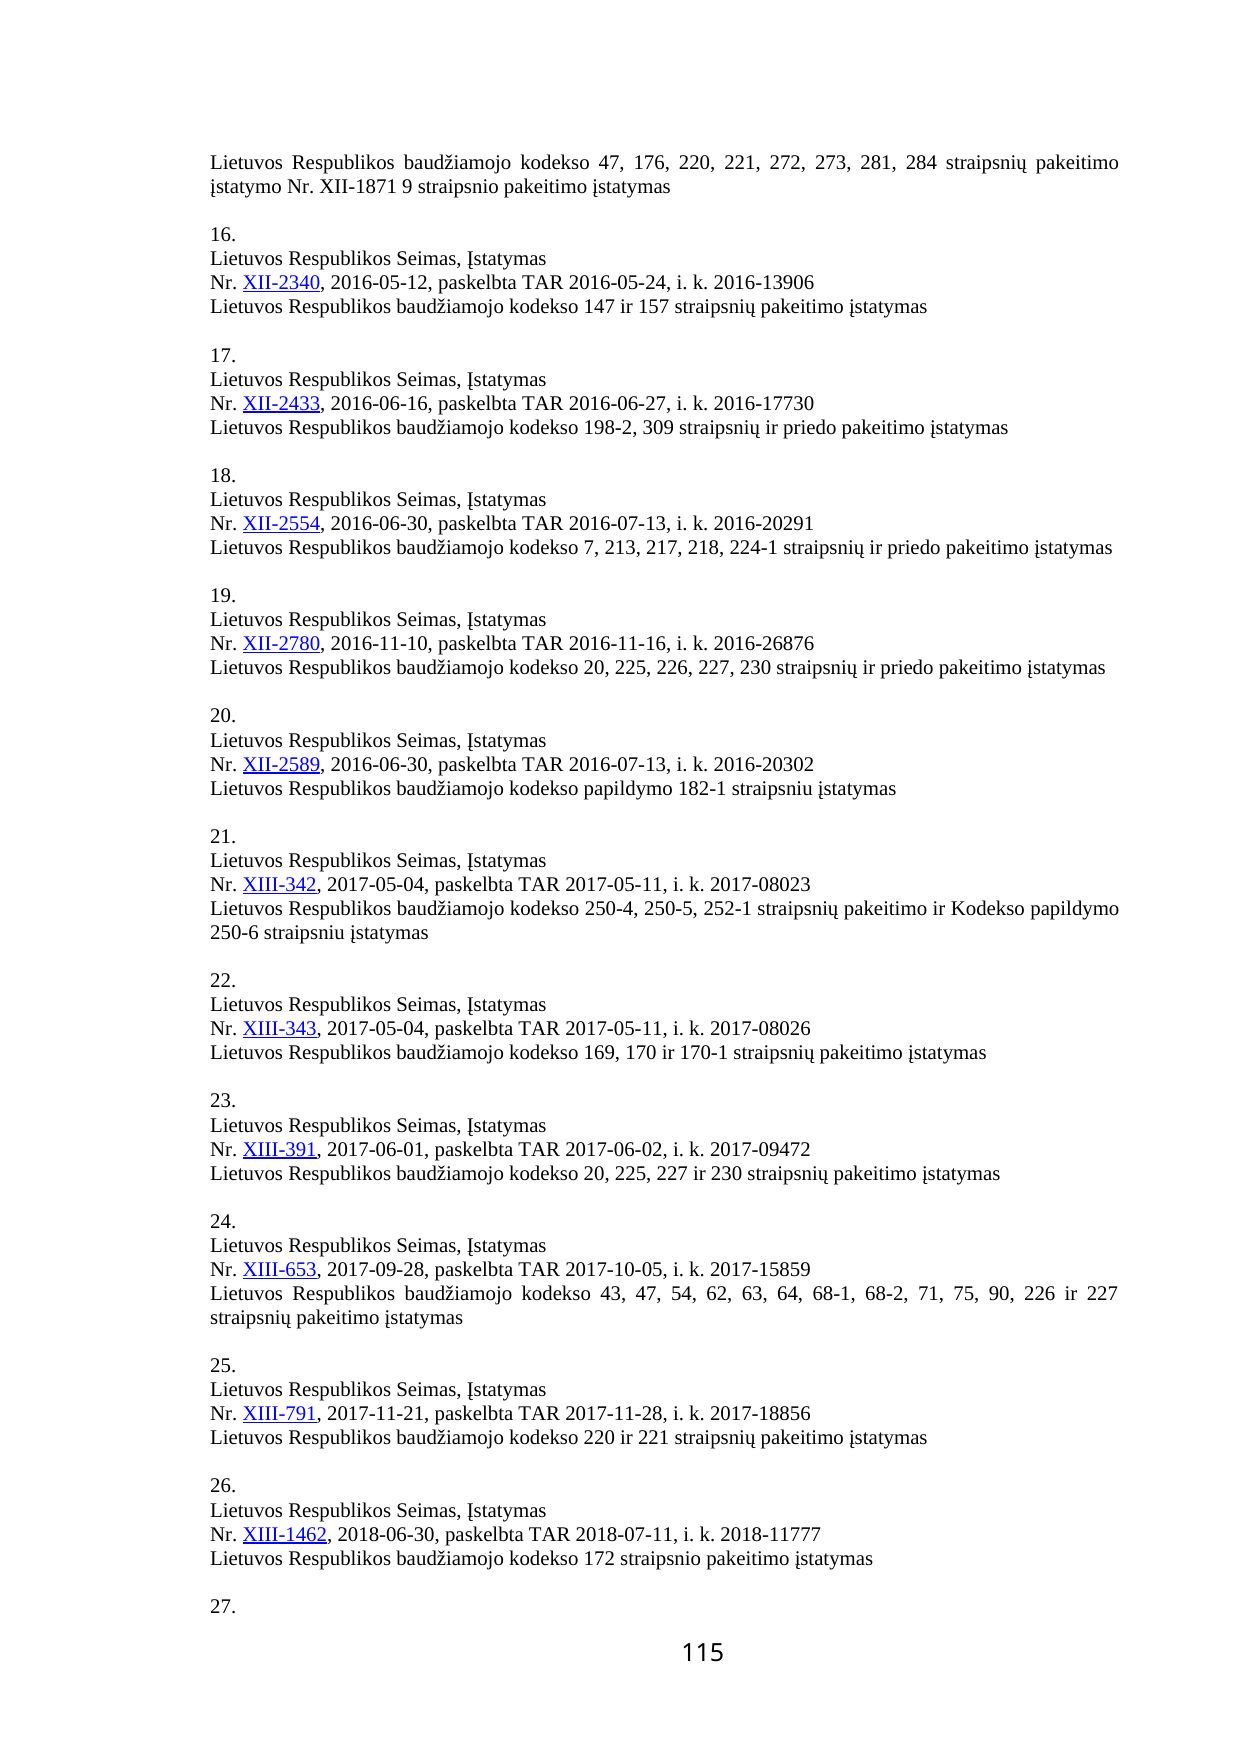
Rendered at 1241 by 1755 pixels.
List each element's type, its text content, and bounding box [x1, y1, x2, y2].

text 21. [210, 824, 1120, 848]
text Nr. XIII-1462, 2018-06-30, paskelbta TAR 2018-07-11, i. k. 2018-11777 [210, 1522, 1120, 1546]
text 27. [210, 1594, 1120, 1618]
text Lietuvos Respublikos Seimas, Įstatymas [210, 992, 1120, 1016]
text Lietuvos Respublikos Seimas, Įstatymas [210, 1377, 1120, 1401]
text Lietuvos Respublikos Seimas, Įstatymas [210, 727, 1120, 752]
text 25. [210, 1353, 1120, 1377]
text 20. [210, 703, 1120, 727]
text Lietuvos Respublikos baudžiamojo kodekso 20, 225, 227 ir 230 straipsnių pakeitimo įstatymas [210, 1161, 1120, 1185]
text Lietuvos Respublikos baudžiamojo kodekso 169, 170 ir 170-1 straipsnių pakeitimo įstatymas [210, 1040, 1120, 1064]
text 18. [210, 463, 1120, 487]
text Lietuvos Respublikos Seimas, Įstatymas [210, 367, 1120, 391]
text Nr. XII-2433, 2016-06-16, paskelbta TAR 2016-06-27, i. k. 2016-17730 [210, 391, 1120, 415]
text Lietuvos Respublikos Seimas, Įstatymas [210, 607, 1120, 631]
text Lietuvos Respublikos baudžiamojo kodekso papildymo 182-1 straipsniu įstatymas [210, 776, 1120, 800]
text Lietuvos Respublikos Seimas, Įstatymas [210, 487, 1120, 511]
text 26. [210, 1473, 1120, 1497]
text Nr. XIII-391, 2017-06-01, paskelbta TAR 2017-06-02, i. k. 2017-09472 [210, 1137, 1120, 1161]
text Nr. XIII-343, 2017-05-04, paskelbta TAR 2017-05-11, i. k. 2017-08026 [210, 1016, 1120, 1040]
text 24. [210, 1209, 1120, 1233]
text Nr. XII-2780, 2016-11-10, paskelbta TAR 2016-11-16, i. k. 2016-26876 [210, 631, 1120, 655]
text Lietuvos Respublikos baudžiamojo kodekso 47, 176, 220, 221, 272, 273, 281, 284 straipsnių pakeitimo įstatymo Nr. XII-1871 9 straipsnio pakeitimo įstatymas [210, 150, 1120, 198]
text Nr. XII-2340, 2016-05-12, paskelbta TAR 2016-05-24, i. k. 2016-13906 [210, 270, 1120, 294]
text Lietuvos Respublikos Seimas, Įstatymas [210, 1497, 1120, 1522]
text Lietuvos Respublikos baudžiamojo kodekso 43, 47, 54, 62, 63, 64, 68-1, 68-2, 71, 75, 90, 226 ir 227 straipsnių pakeitimo įstatymas [210, 1281, 1120, 1329]
text Lietuvos Respublikos Seimas, Įstatymas [210, 246, 1120, 270]
text Lietuvos Respublikos Seimas, Įstatymas [210, 1112, 1120, 1137]
text Nr. XIII-342, 2017-05-04, paskelbta TAR 2017-05-11, i. k. 2017-08023 [210, 872, 1120, 896]
text 22. [210, 968, 1120, 992]
text Nr. XII-2589, 2016-06-30, paskelbta TAR 2016-07-13, i. k. 2016-20302 [210, 752, 1120, 776]
text Lietuvos Respublikos baudžiamojo kodekso 147 ir 157 straipsnių pakeitimo įstatymas [210, 294, 1120, 318]
text Lietuvos Respublikos baudžiamojo kodekso 220 ir 221 straipsnių pakeitimo įstatymas [210, 1425, 1120, 1449]
text Lietuvos Respublikos baudžiamojo kodekso 198-2, 309 straipsnių ir priedo pakeitimo įstatymas [210, 415, 1120, 439]
text Lietuvos Respublikos baudžiamojo kodekso 172 straipsnio pakeitimo įstatymas [210, 1546, 1120, 1570]
text 23. [210, 1088, 1120, 1112]
text Nr. XII-2554, 2016-06-30, paskelbta TAR 2016-07-13, i. k. 2016-20291 [210, 511, 1120, 535]
text Lietuvos Respublikos baudžiamojo kodekso 7, 213, 217, 218, 224-1 straipsnių ir priedo pakeitimo įstatymas [210, 535, 1120, 559]
text 19. [210, 583, 1120, 607]
text 17. [210, 342, 1120, 367]
text Lietuvos Respublikos baudžiamojo kodekso 20, 225, 226, 227, 230 straipsnių ir priedo pakeitimo įstatymas [210, 655, 1120, 679]
text Lietuvos Respublikos Seimas, Įstatymas [210, 1233, 1120, 1257]
text Lietuvos Respublikos baudžiamojo kodekso 250-4, 250-5, 252-1 straipsnių pakeitimo ir Kodekso papildymo 250-6 straipsniu įstatymas [210, 896, 1120, 944]
text Lietuvos Respublikos Seimas, Įstatymas [210, 848, 1120, 872]
text Nr. XIII-791, 2017-11-21, paskelbta TAR 2017-11-28, i. k. 2017-18856 [210, 1401, 1120, 1425]
text 16. [210, 222, 1120, 246]
text Nr. XIII-653, 2017-09-28, paskelbta TAR 2017-10-05, i. k. 2017-15859 [210, 1257, 1120, 1281]
